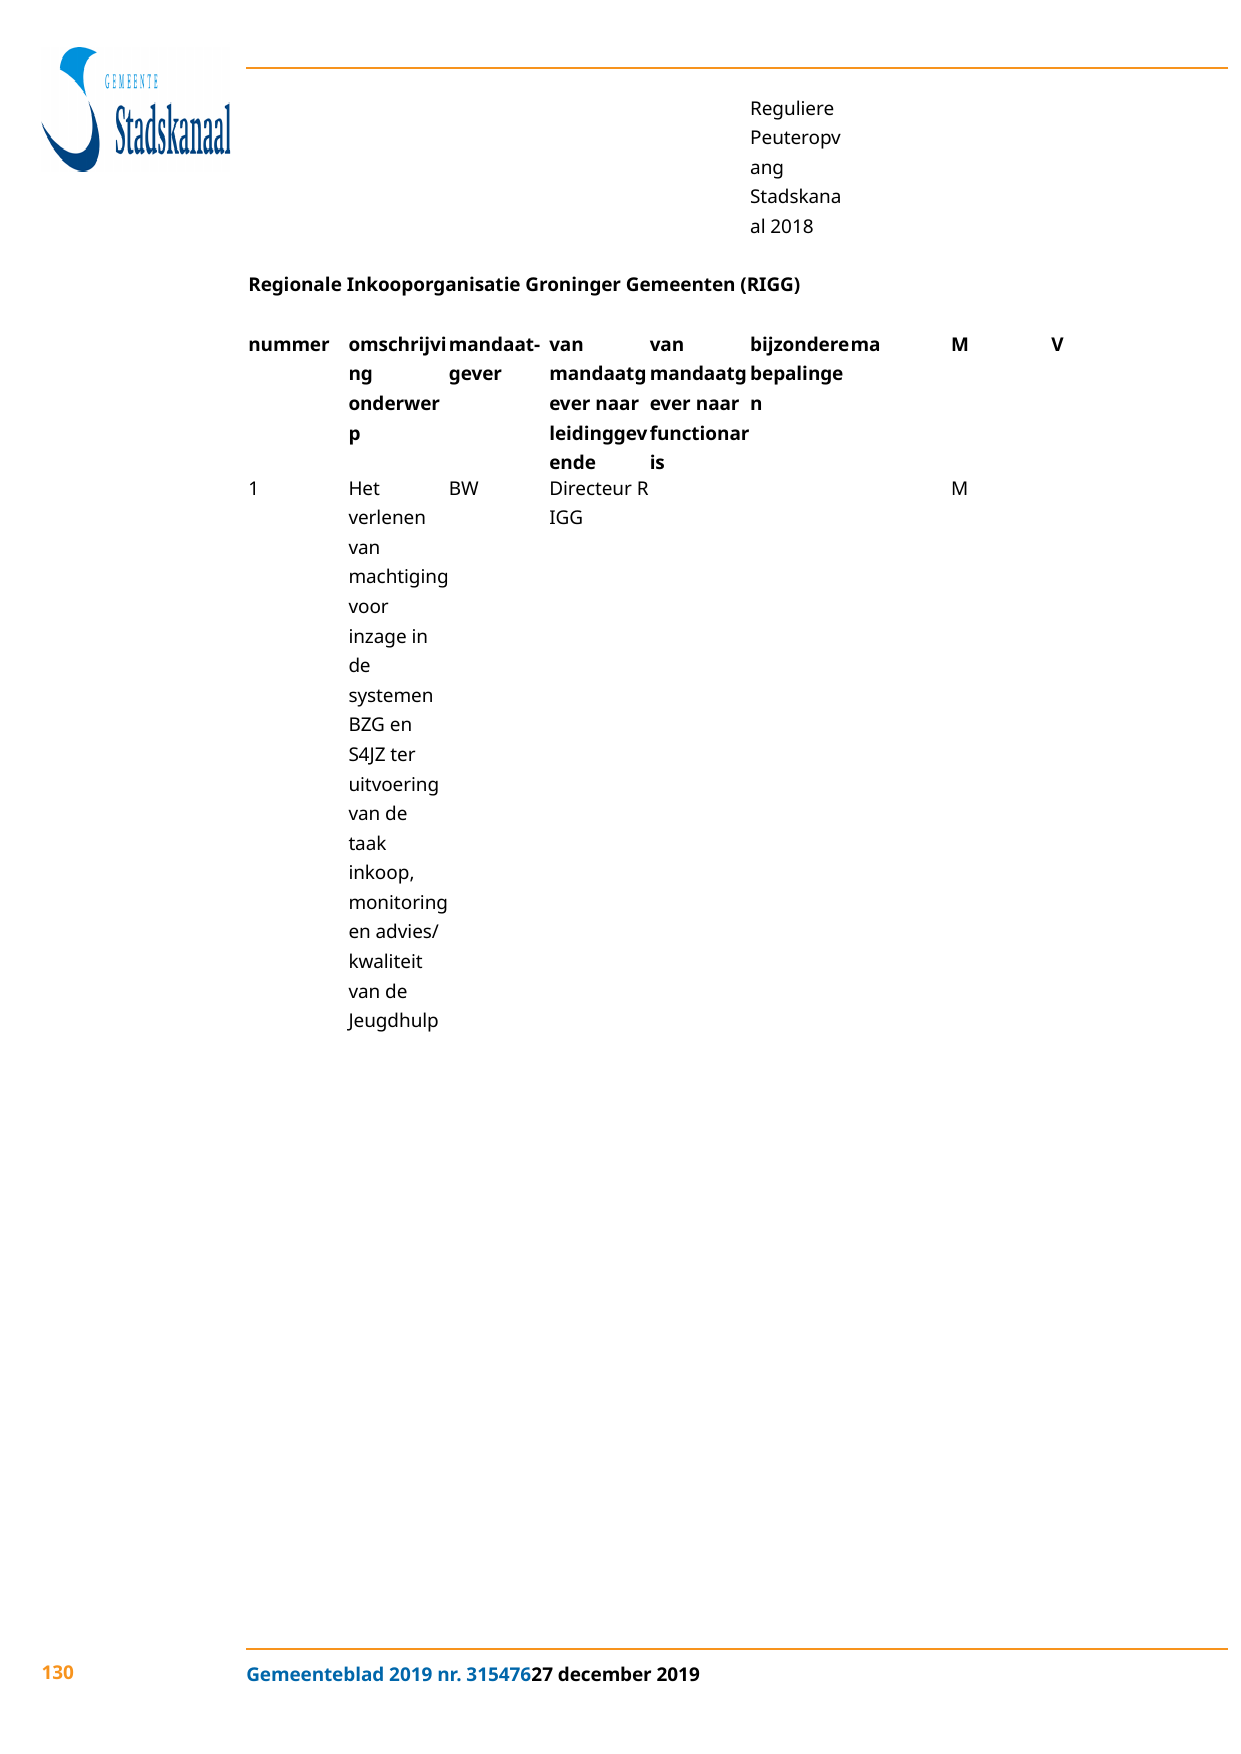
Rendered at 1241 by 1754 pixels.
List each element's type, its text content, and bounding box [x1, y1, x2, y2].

table_cell Reguliere Peuteropvang Stadskanaal 2018 [750, 95, 850, 239]
table_cell [850, 95, 951, 239]
table_cell [650, 95, 750, 239]
table_header mandaat-gever [449, 331, 549, 475]
table_cell Het verlenen van machtiging voor inzage in de systemen BZG en S4JZ ter uitvoering van de taak inkoop, monitoring en advies/ kwaliteit van de Jeugdhulp [348, 475, 449, 1033]
table_cell [348, 95, 449, 239]
table_cell [750, 475, 850, 1033]
table_header M [951, 331, 1051, 475]
table_cell BW [449, 475, 549, 1033]
table_cell [549, 95, 649, 239]
picture [41, 47, 231, 172]
table_header van mandaatgever naar leidinggevende [549, 331, 649, 475]
table_header van mandaatgever naar functionaris [650, 331, 750, 475]
table_cell Directeur RIGG [549, 475, 649, 1033]
table_cell M [951, 475, 1051, 1033]
table_cell 1 [248, 475, 348, 1033]
table_header ma [850, 331, 951, 475]
table_cell [1051, 95, 1152, 239]
table_cell [650, 475, 750, 1033]
text Regionale Inkooporganisatie Groninger Gemeenten (RIGG) [248, 272, 1152, 297]
table_cell [1051, 475, 1152, 1033]
table_cell [951, 95, 1051, 239]
table_cell [449, 95, 549, 239]
table_header nummer [248, 331, 348, 475]
table_header bijzondere bepalingen [750, 331, 850, 475]
table_header V [1051, 331, 1152, 475]
table_cell [850, 475, 951, 1033]
table_cell [248, 95, 348, 239]
table_header omschrijving onderwerp [348, 331, 449, 475]
